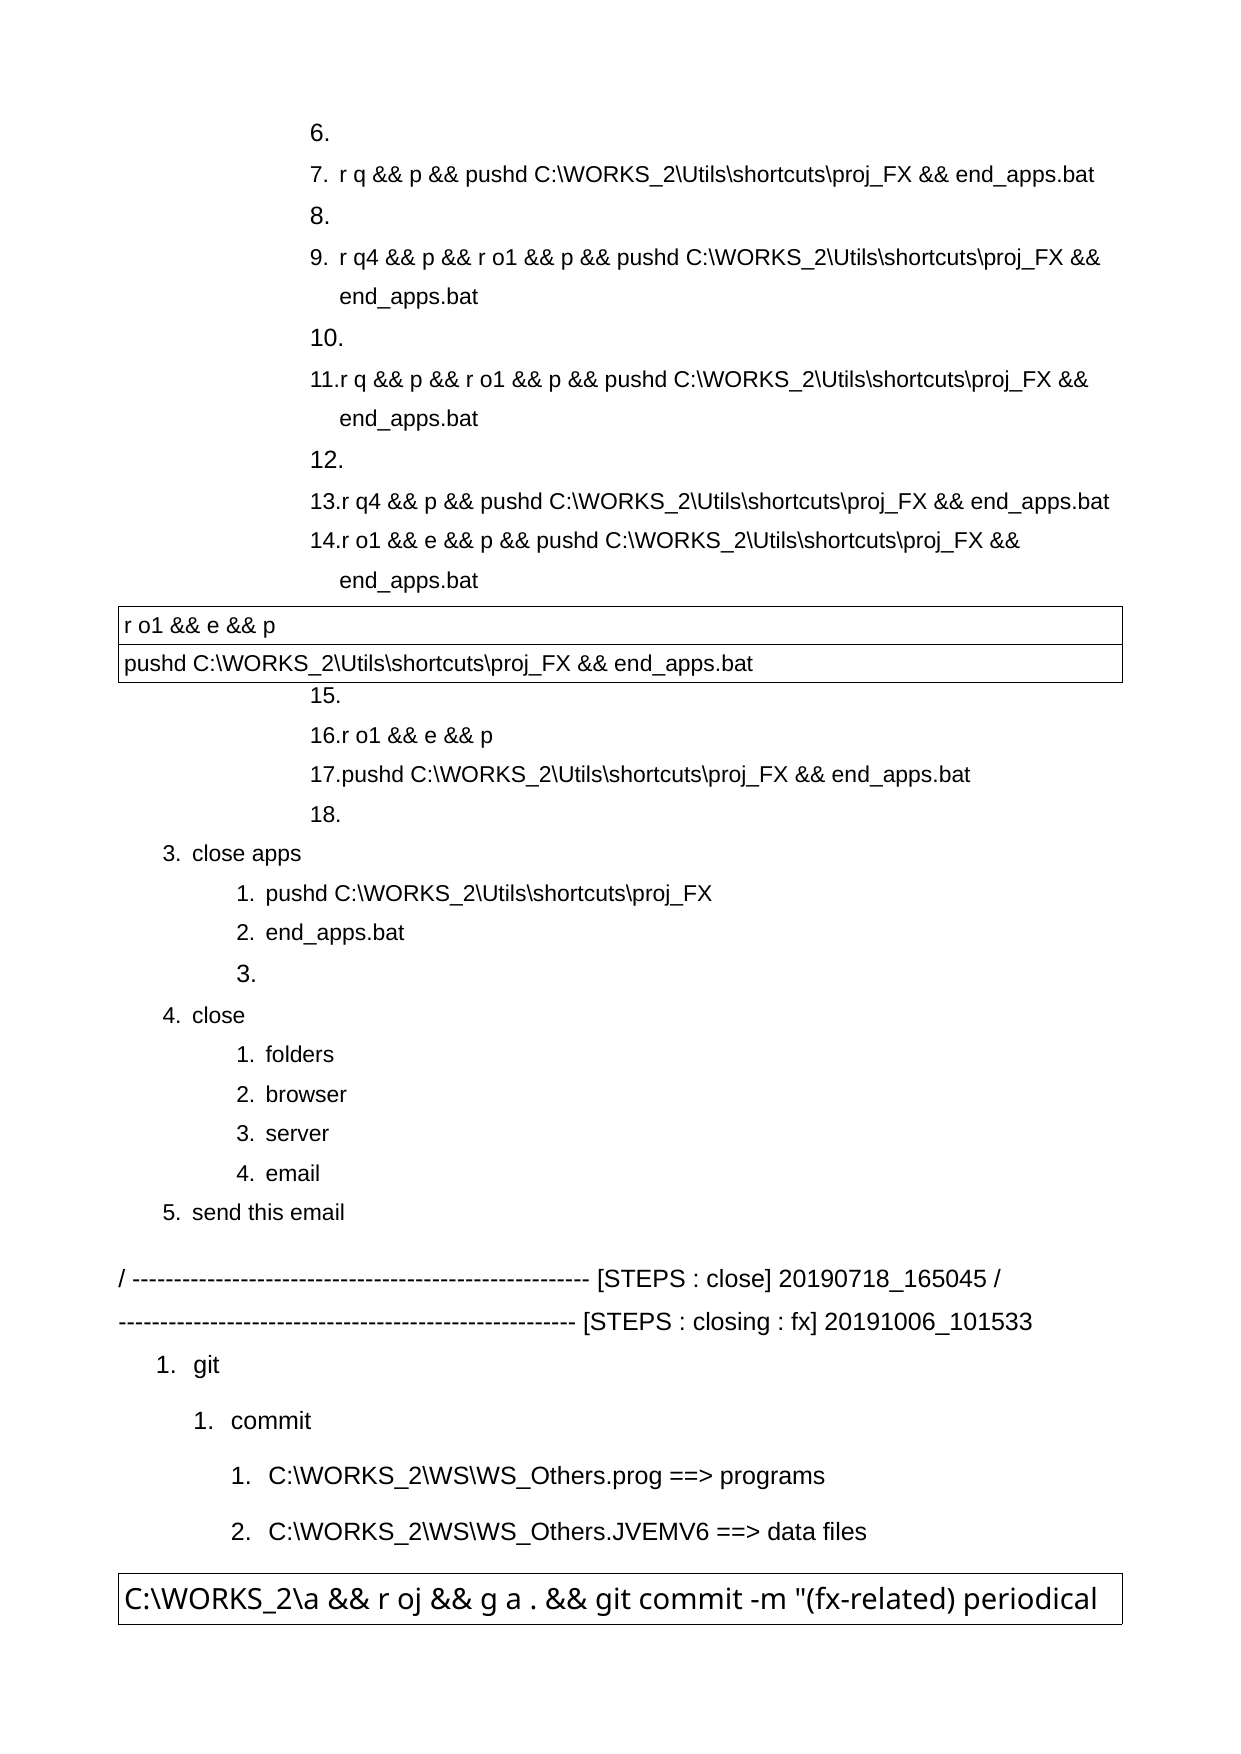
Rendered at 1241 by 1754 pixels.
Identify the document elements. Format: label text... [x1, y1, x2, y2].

list r q && p && r o1 && p && pushd C:\WORKS_2\Utils\shortcuts\proj_FX && end_apps.bat [309, 366, 1122, 432]
text / ------------------------------------------------------- [STEPS : close] 20190718_165045 / [118, 1264, 1122, 1292]
list browser [236, 1081, 1122, 1107]
list close [162, 1002, 1122, 1028]
list end_apps.bat [236, 919, 1122, 946]
table_cell pushd C:\WORKS_2\Utils\shortcuts\proj_FX && end_apps.bat [119, 645, 1122, 682]
list C:\WORKS_2\WS\WS_Others.prog ==> programs [231, 1461, 1122, 1490]
list r o1 && e && p [309, 722, 1122, 748]
list folders [236, 1041, 1122, 1068]
table_header r o1 && e && p [119, 607, 1122, 644]
list git [156, 1350, 1122, 1379]
list server [236, 1120, 1122, 1147]
list pushd C:\WORKS_2\Utils\shortcuts\proj_FX && end_apps.bat [309, 761, 1122, 788]
list pushd C:\WORKS_2\Utils\shortcuts\proj_FX [236, 880, 1122, 906]
list email [236, 1160, 1122, 1186]
list r q && p && pushd C:\WORKS_2\Utils\shortcuts\proj_FX && end_apps.bat [309, 161, 1122, 188]
text ------------------------------------------------------- [STEPS : closing : fx] 20191006_101533 [118, 1307, 1122, 1336]
list close apps [162, 840, 1122, 867]
list send this email [162, 1199, 1122, 1226]
list r q4 && p && r o1 && p && pushd C:\WORKS_2\Utils\shortcuts\proj_FX && end_apps.bat [309, 244, 1122, 310]
list r q4 && p && pushd C:\WORKS_2\Utils\shortcuts\proj_FX && end_apps.bat [309, 488, 1122, 514]
table_header C:\WORKS_2\a && r oj && g a . && git commit -m "(fx-related) periodical [119, 1574, 1122, 1624]
list commit [193, 1406, 1122, 1434]
list r o1 && e && p && pushd C:\WORKS_2\Utils\shortcuts\proj_FX && end_apps.bat [309, 527, 1122, 593]
list C:\WORKS_2\WS\WS_Others.JVEMV6 ==> data files [231, 1517, 1122, 1546]
